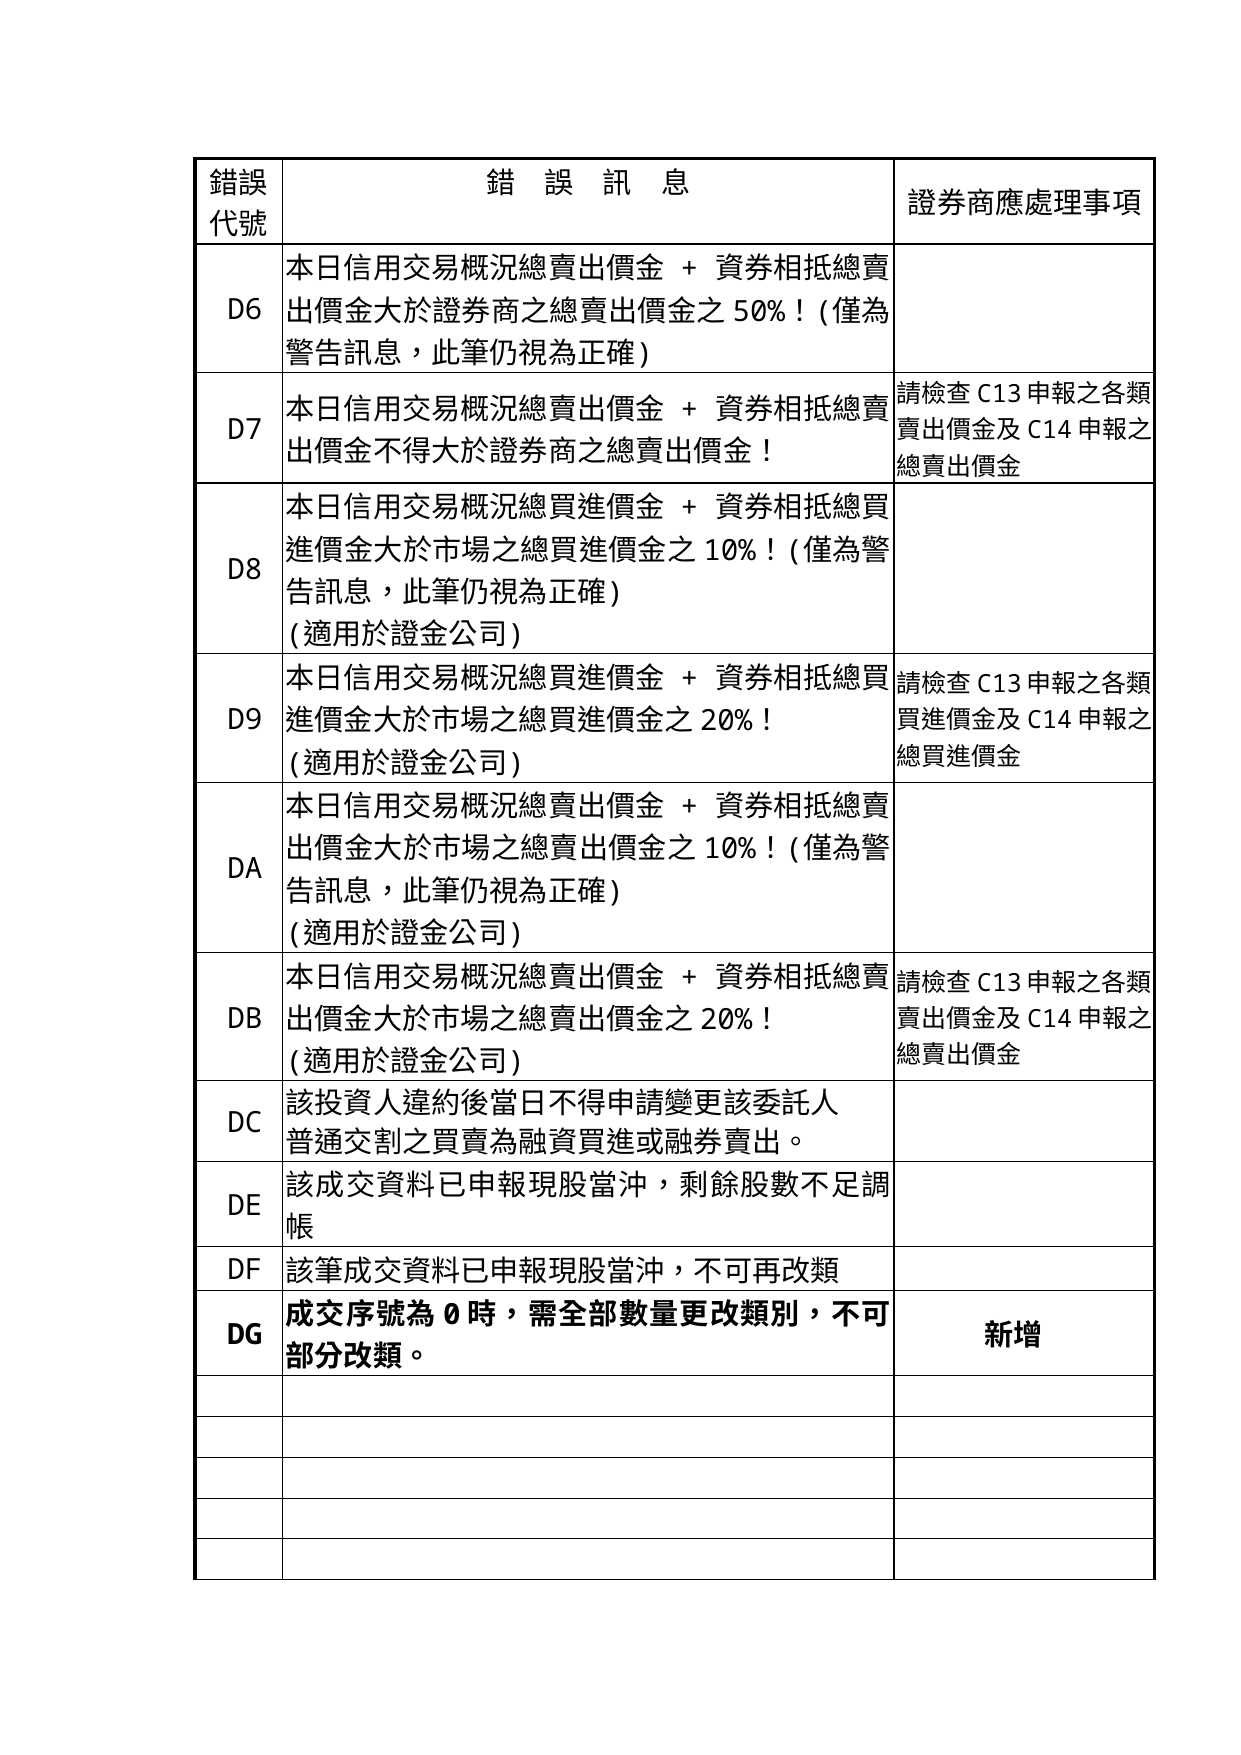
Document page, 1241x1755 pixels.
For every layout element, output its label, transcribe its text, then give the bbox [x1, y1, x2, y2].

table_cell [197, 1499, 282, 1538]
table_header 錯 誤 訊 息 [283, 160, 893, 243]
table_cell [895, 484, 1153, 653]
table_cell [895, 1458, 1153, 1497]
table_cell 請檢查C13申報之各類買進價金及C14申報之總買進價金 [895, 654, 1153, 782]
table_cell D9 [197, 654, 282, 782]
table_cell DE [197, 1162, 282, 1246]
table_header 錯誤代號 [197, 160, 282, 243]
table_cell 本日信用交易概況總賣出價金 + 資券相抵總賣出價金大於證券商之總賣出價金之50%！(僅為警告訊息，此筆仍視為正確) [283, 245, 893, 372]
table_cell [895, 1162, 1153, 1246]
table_cell 該筆成交資料已申報現股當沖，不可再改類 [283, 1247, 893, 1289]
table_cell [895, 1499, 1153, 1538]
table_cell [895, 783, 1153, 952]
table_cell [895, 1247, 1153, 1289]
table_cell 請檢查C13申報之各類賣出價金及C14申報之總賣出價金 [895, 953, 1153, 1080]
table_cell [283, 1499, 893, 1538]
table_cell 本日信用交易概況總賣出價金 + 資券相抵總賣出價金大於市場之總賣出價金之10%！(僅為警告訊息，此筆仍視為正確) (適用於證金公司) [283, 783, 893, 952]
table_cell [895, 1081, 1153, 1161]
table_cell [283, 1417, 893, 1457]
table_cell D8 [197, 484, 282, 653]
table_cell DF [197, 1247, 282, 1289]
table_cell 本日信用交易概況總買進價金 + 資券相抵總買進價金大於市場之總買進價金之20%！ (適用於證金公司) [283, 654, 893, 782]
table_header 證券商應處理事項 [895, 160, 1153, 243]
table_cell [283, 1376, 893, 1416]
table_cell 請檢查C13申報之各類賣出價金及C14申報之總賣出價金 [895, 373, 1153, 482]
table_cell DB [197, 953, 282, 1080]
table_cell D7 [197, 373, 282, 482]
table_cell [197, 1458, 282, 1497]
table_cell [895, 1376, 1153, 1416]
table_cell DG [197, 1291, 282, 1375]
table_cell [895, 1417, 1153, 1457]
table_cell D6 [197, 245, 282, 372]
table_cell 成交序號為0時，需全部數量更改類別，不可部分改類。 [283, 1291, 893, 1375]
table_cell [895, 245, 1153, 372]
table_cell 新增 [895, 1291, 1153, 1375]
table_cell DA [197, 783, 282, 952]
table_cell [197, 1539, 282, 1579]
table_cell 本日信用交易概況總賣出價金 + 資券相抵總賣出價金不得大於證券商之總賣出價金！ [283, 373, 893, 482]
table_cell [197, 1376, 282, 1416]
table_cell DC [197, 1081, 282, 1161]
table_cell [895, 1539, 1153, 1579]
table_cell [197, 1417, 282, 1457]
table_cell 該成交資料已申報現股當沖，剩餘股數不足調帳 [283, 1162, 893, 1246]
table_cell [283, 1539, 893, 1579]
table_cell 該投資人違約後當日不得申請變更該委託人 普通交割之買賣為融資買進或融券賣出。 [283, 1081, 893, 1161]
table_cell 本日信用交易概況總賣出價金 + 資券相抵總賣出價金大於市場之總賣出價金之20%！ (適用於證金公司) [283, 953, 893, 1080]
table_cell [283, 1458, 893, 1497]
table_cell 本日信用交易概況總買進價金 + 資券相抵總買進價金大於市場之總買進價金之10%！(僅為警告訊息，此筆仍視為正確) (適用於證金公司) [283, 484, 893, 653]
